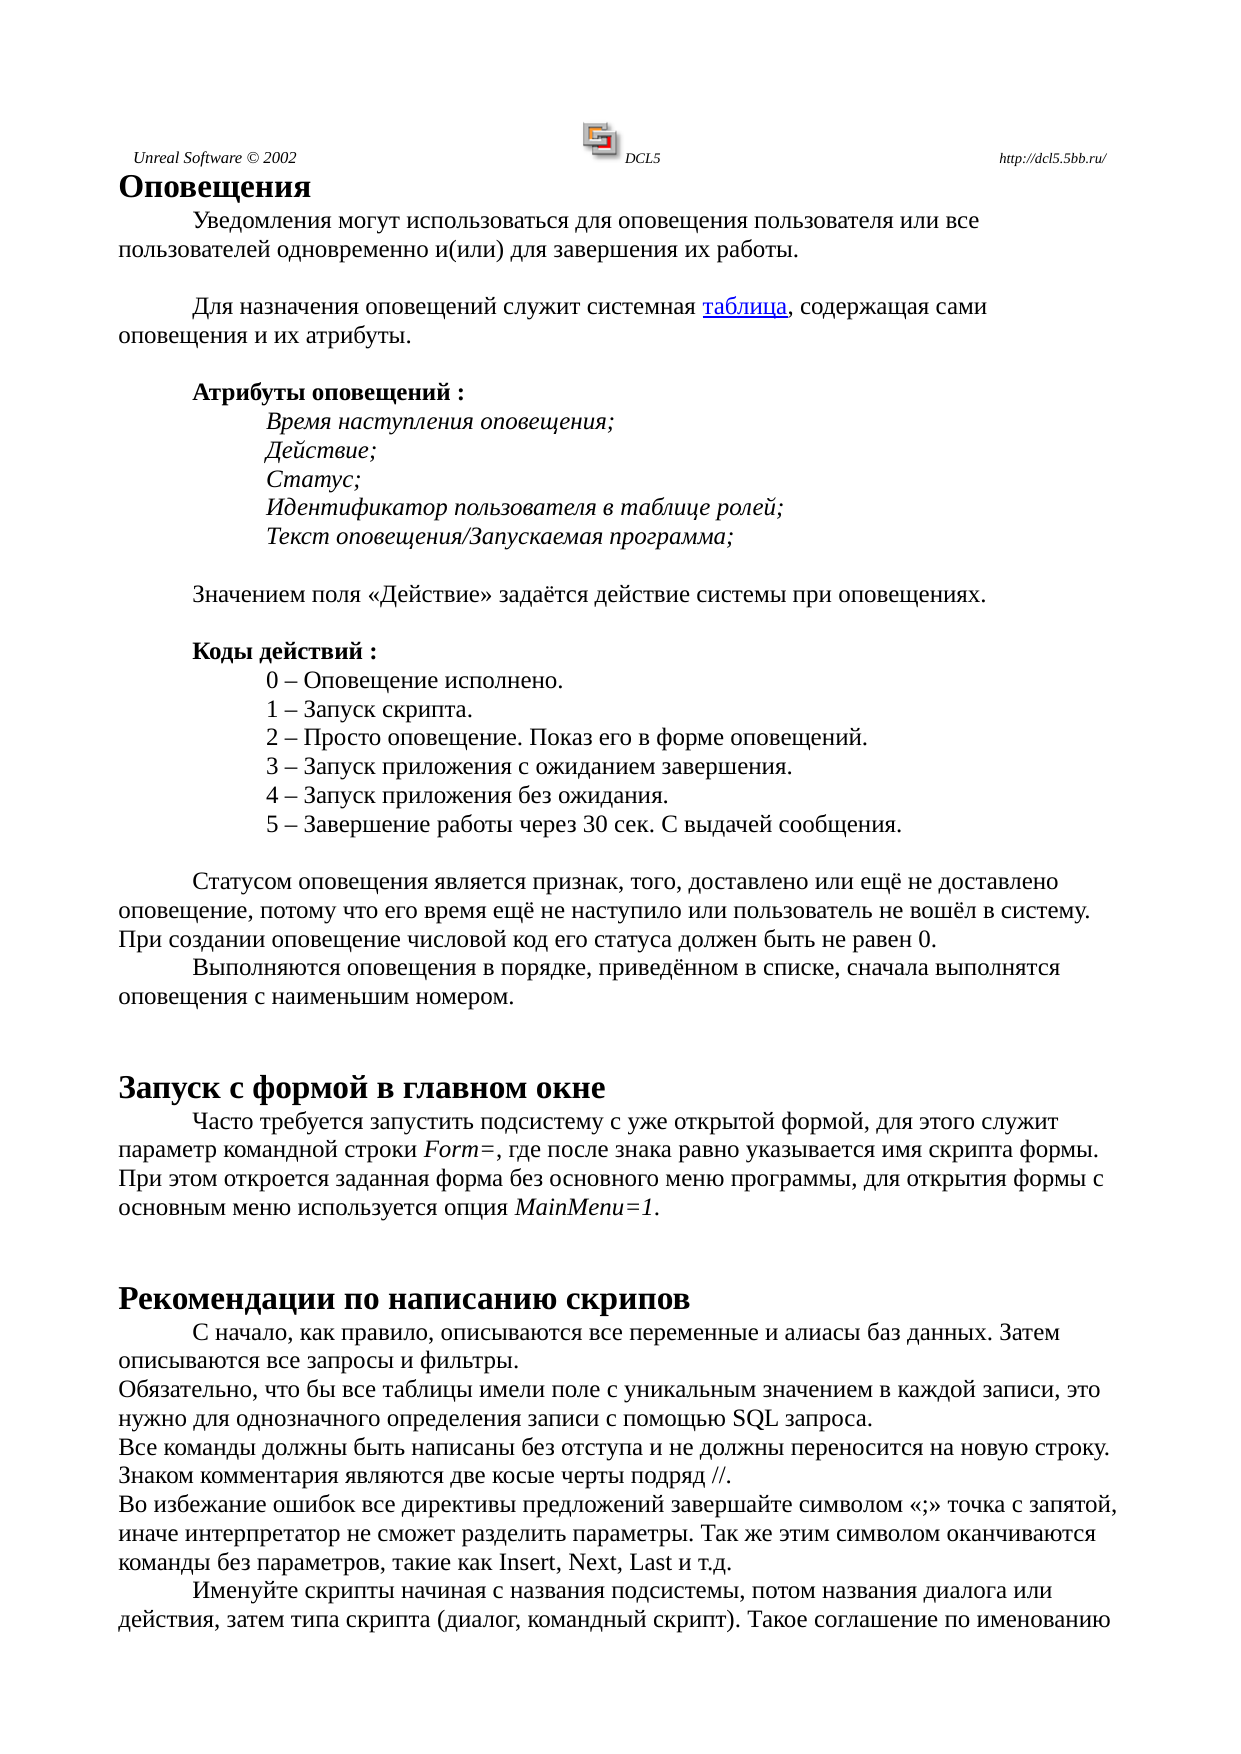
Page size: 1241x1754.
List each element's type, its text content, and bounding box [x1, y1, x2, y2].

text Все команды должны быть написаны без отступа и не должны переносится на новую строку. Знаком комментария являются две косые черты подряд //. [118, 1432, 1122, 1489]
text Статус; [118, 464, 1122, 492]
text Значением поля «Действие» задаётся действие системы при оповещениях. [118, 579, 1122, 607]
text Статусом оповещения является признак, того, доставлено или ещё не доставлено оповещение, потому что его время ещё не наступило или пользователь не вошёл в систему. При создании оповещение числовой код его статуса должен быть не равен 0. [118, 866, 1122, 952]
text Время наступления оповещения; [118, 406, 1122, 435]
text 2 – Просто оповещение. Показ его в форме оповещений. [118, 722, 1122, 751]
text 4 – Запуск приложения без ожидания. [118, 780, 1122, 809]
text Обязательно, что бы все таблицы имели поле с уникальным значением в каждой записи, это нужно для однозначного определения записи с помощью SQL запроса. [118, 1374, 1122, 1432]
text 3 – Запуск приложения с ожиданием завершения. [118, 751, 1122, 780]
text Запуск с формой в главном окне [118, 1067, 1122, 1106]
text Во избежание ошибок все директивы предложений завершайте символом «;» точка с запятой, иначе интерпретатор не сможет разделить параметры. Так же этим символом оканчиваются команды без параметров, такие как Insert, Next, Last и т.д. [118, 1489, 1122, 1575]
text Выполняются оповещения в порядке, приведённом в списке, сначала выполнятся оповещения с наименьшим номером. [118, 952, 1122, 1010]
text Оповещения [118, 167, 1122, 205]
text Уведомления могут использоваться для оповещения пользователя или все пользователей одновременно и(или) для завершения их работы. [118, 205, 1122, 262]
text С начало, как правило, описываются все переменные и алиасы баз данных. Затем описываются все запросы и фильтры. [118, 1317, 1122, 1374]
text Часто требуется запустить подсистему с уже открытой формой, для этого служит параметр командной строки Form=, где после знака равно указывается имя скрипта формы. При этом откроется заданная форма без основного меню программы, для открытия формы с основным меню используется опция MainMenu=1. [118, 1106, 1122, 1221]
text 5 – Завершение работы через 30 сек. С выдачей сообщения. [118, 809, 1122, 837]
text Действие; [118, 435, 1122, 464]
text Для назначения оповещений служит системная таблица, содержащая сами оповещения и их атрибуты. [118, 291, 1122, 349]
picture [579, 118, 625, 164]
text 0 – Оповещение исполнено. [118, 665, 1122, 694]
text Текст оповещения/Запускаемая программа; [118, 521, 1122, 550]
text Рекомендации по написанию скрипов [118, 1278, 1122, 1317]
text 1 – Запуск скрипта. [118, 694, 1122, 722]
text Именуйте скрипты начиная с названия подсистемы, потом названия диалога или действия, затем типа скрипта (диалог, командный скрипт). Такое соглашение по именованию [118, 1575, 1122, 1633]
text Идентификатор пользователя в таблице ролей; [118, 492, 1122, 521]
text Коды действий : [118, 636, 1122, 665]
text Атрибуты оповещений : [118, 377, 1122, 406]
